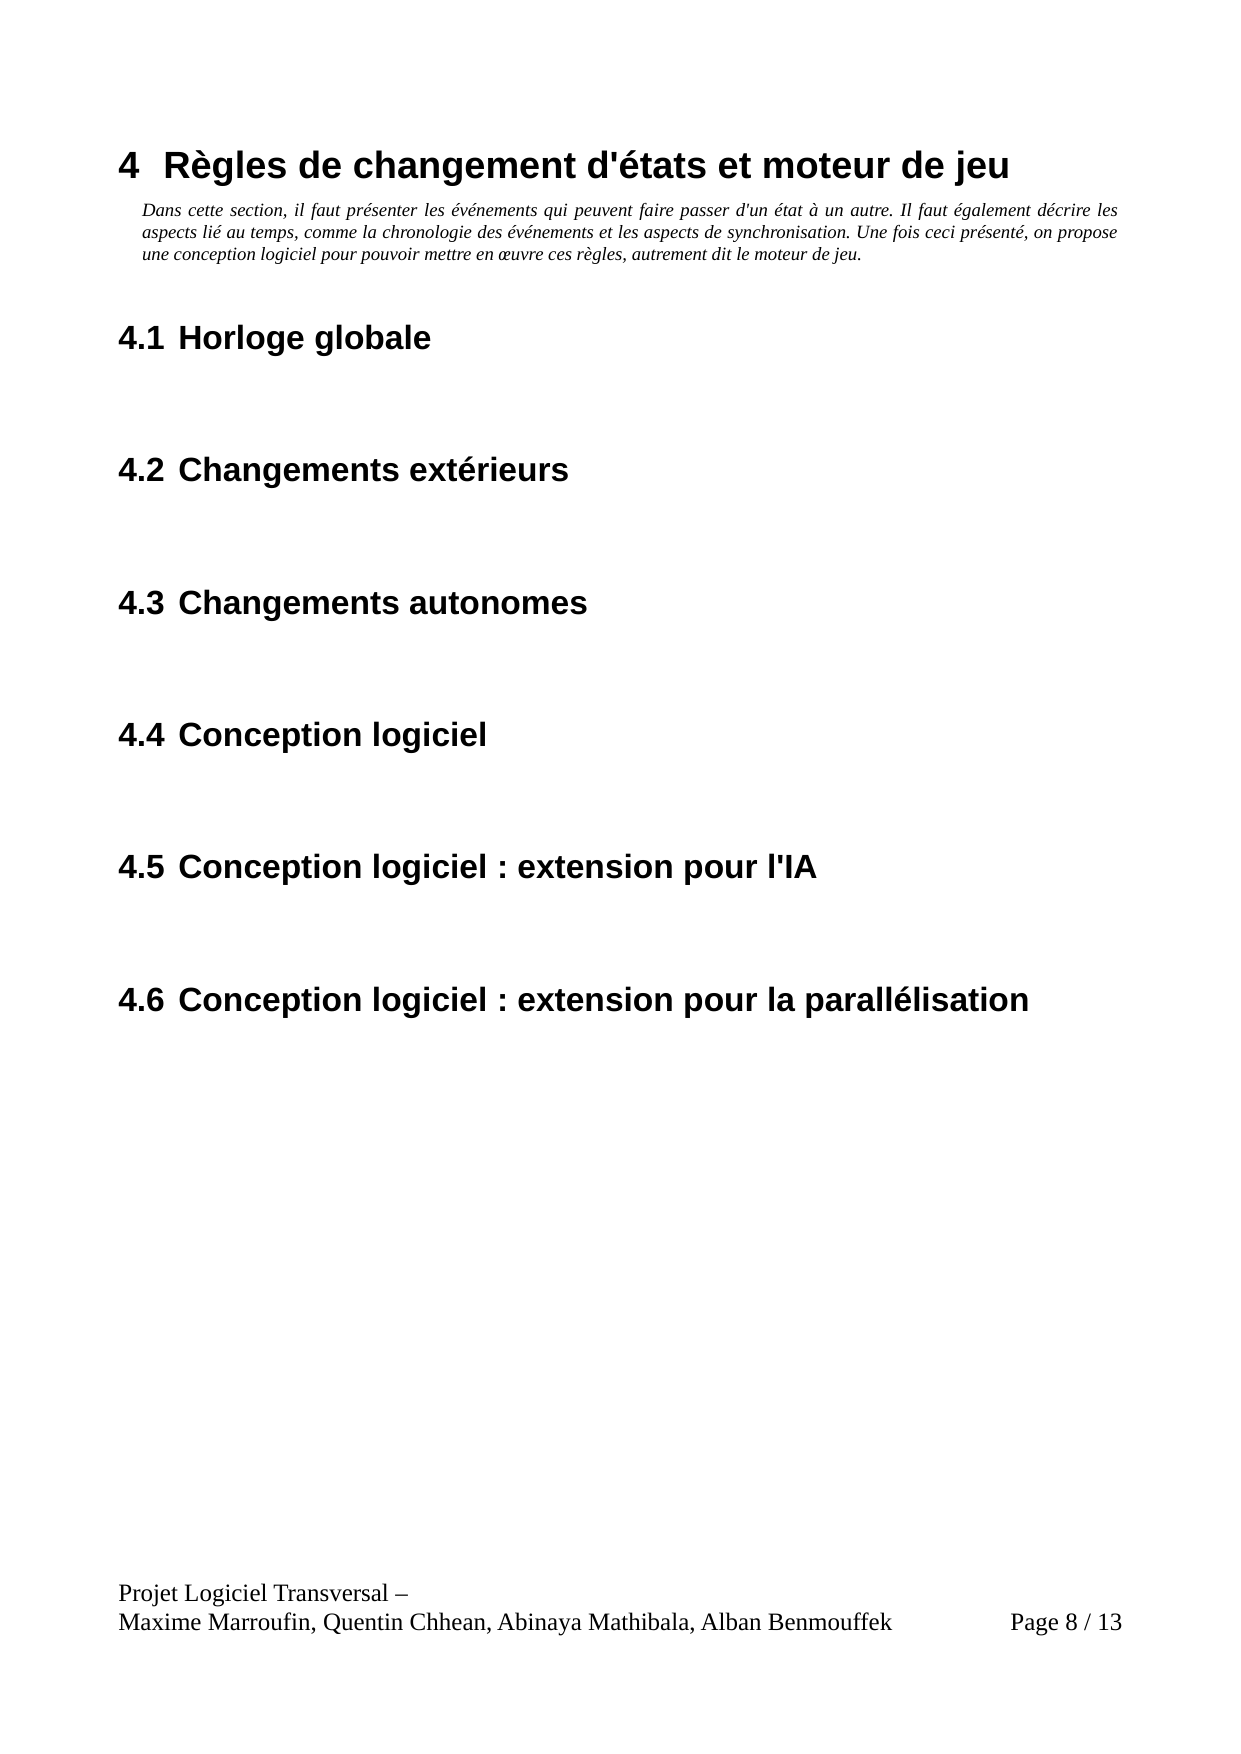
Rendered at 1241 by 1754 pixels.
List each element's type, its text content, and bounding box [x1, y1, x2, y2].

subtitle Conception logiciel [118, 715, 1122, 753]
subtitle Changements extérieurs [118, 450, 1122, 489]
subtitle Conception logiciel : extension pour la parallélisation [118, 980, 1122, 1018]
subtitle Horloge globale [118, 318, 1122, 356]
subtitle Conception logiciel : extension pour l'IA [118, 847, 1122, 886]
subtitle Changements autonomes [118, 582, 1122, 621]
subtitle Règles de changement d'états et moteur de jeu [118, 143, 1122, 187]
text Dans cette section, il faut présenter les événements qui peuvent faire passer d'un état à un autre. Il faut également décrire les aspects lié au temps, comme la chronologie des événements et les aspects de synchronisation. Une fois ceci présenté, on propose une conception logiciel pour pouvoir mettre en œuvre ces règles, autrement dit le moteur de jeu. [142, 199, 1122, 264]
